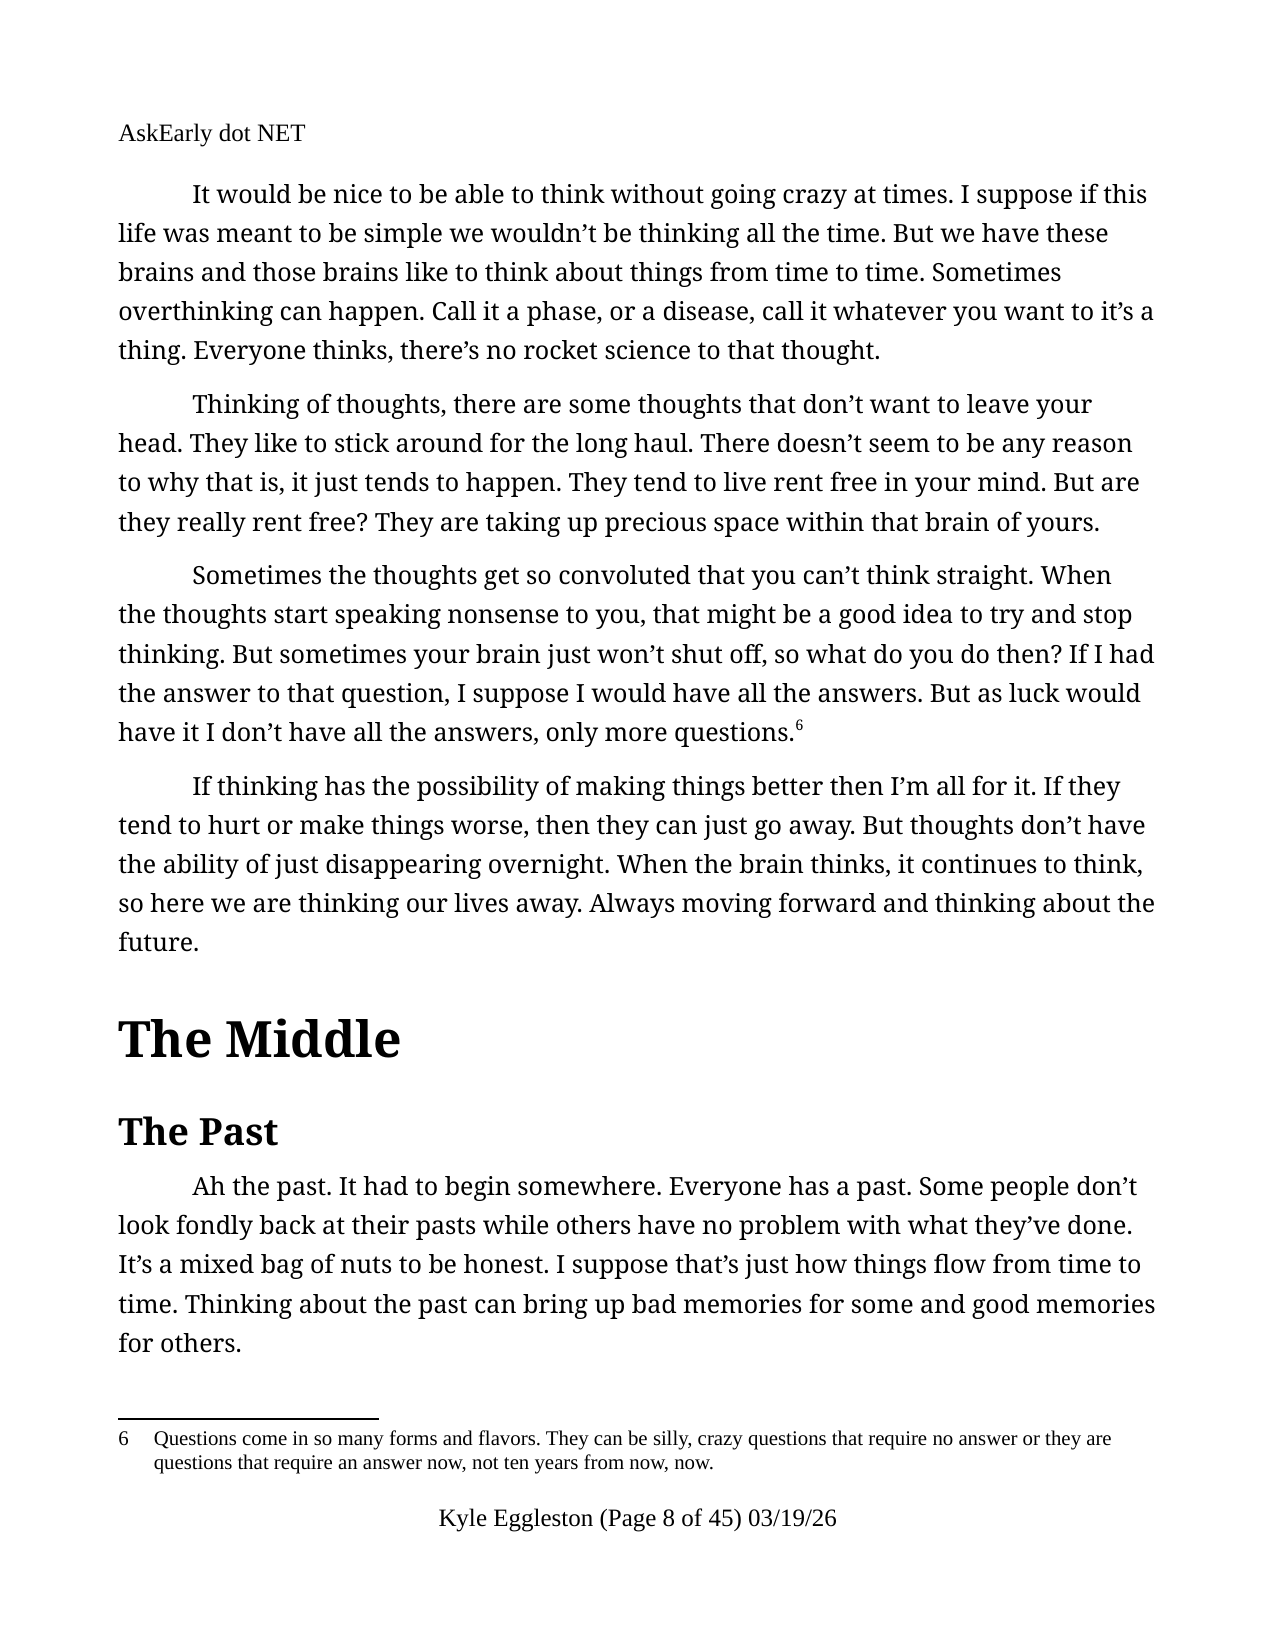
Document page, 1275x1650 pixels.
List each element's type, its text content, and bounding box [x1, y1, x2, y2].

text Thinking of thoughts, there are some thoughts that don’t want to leave your head. They like to stick around for the long haul. There doesn’t seem to be any reason to why that is, it just tends to happen. They tend to live rent free in your mind. But are they really rent free? They are taking up precious space within that brain of yours. [118, 387, 1157, 538]
subtitle The Past [118, 1105, 1157, 1156]
text Sometimes the thoughts get so convoluted that you can’t think straight. When the thoughts start speaking nonsense to you, that might be a good idea to try and stop thinking. But sometimes your brain just won’t shut off, so what do you do then? If I had the answer to that question, I suppose I would have all the answers. But as luck would have it I don’t have all the answers, only more questions. [118, 558, 1157, 749]
text Ah the past. It had to begin somewhere. Everyone has a past. Some people don’t look fondly back at their pasts while others have no problem with what they’ve done. It’s a mixed bag of nuts to be honest. I suppose that’s just how things flow from time to time. Thinking about the past can bring up bad memories for some and good memories for others. [118, 1169, 1157, 1359]
subtitle The Middle [118, 1004, 1157, 1072]
text If thinking has the possibility of making things better then I’m all for it. If they tend to hurt or make things worse, then they can just go away. But thoughts don’t have the ability of just disappearing overnight. When the brain thinks, it continues to think, so here we are thinking our lives away. Always moving forward and thinking about the future. [118, 768, 1157, 959]
text It would be nice to be able to think without going crazy at times. I suppose if this life was meant to be simple we wouldn’t be thinking all the time. But we have these brains and those brains like to think about things from time to time. Sometimes overthinking can happen. Call it a phase, or a disease, call it whatever you want to it’s a thing. Everyone thinks, there’s no rocket science to that thought. [118, 176, 1157, 367]
text Questions come in so many forms and flavors. They can be silly, crazy questions that require no answer or they are questions that require an answer now, not ten years from now, now. [118, 1426, 1157, 1474]
